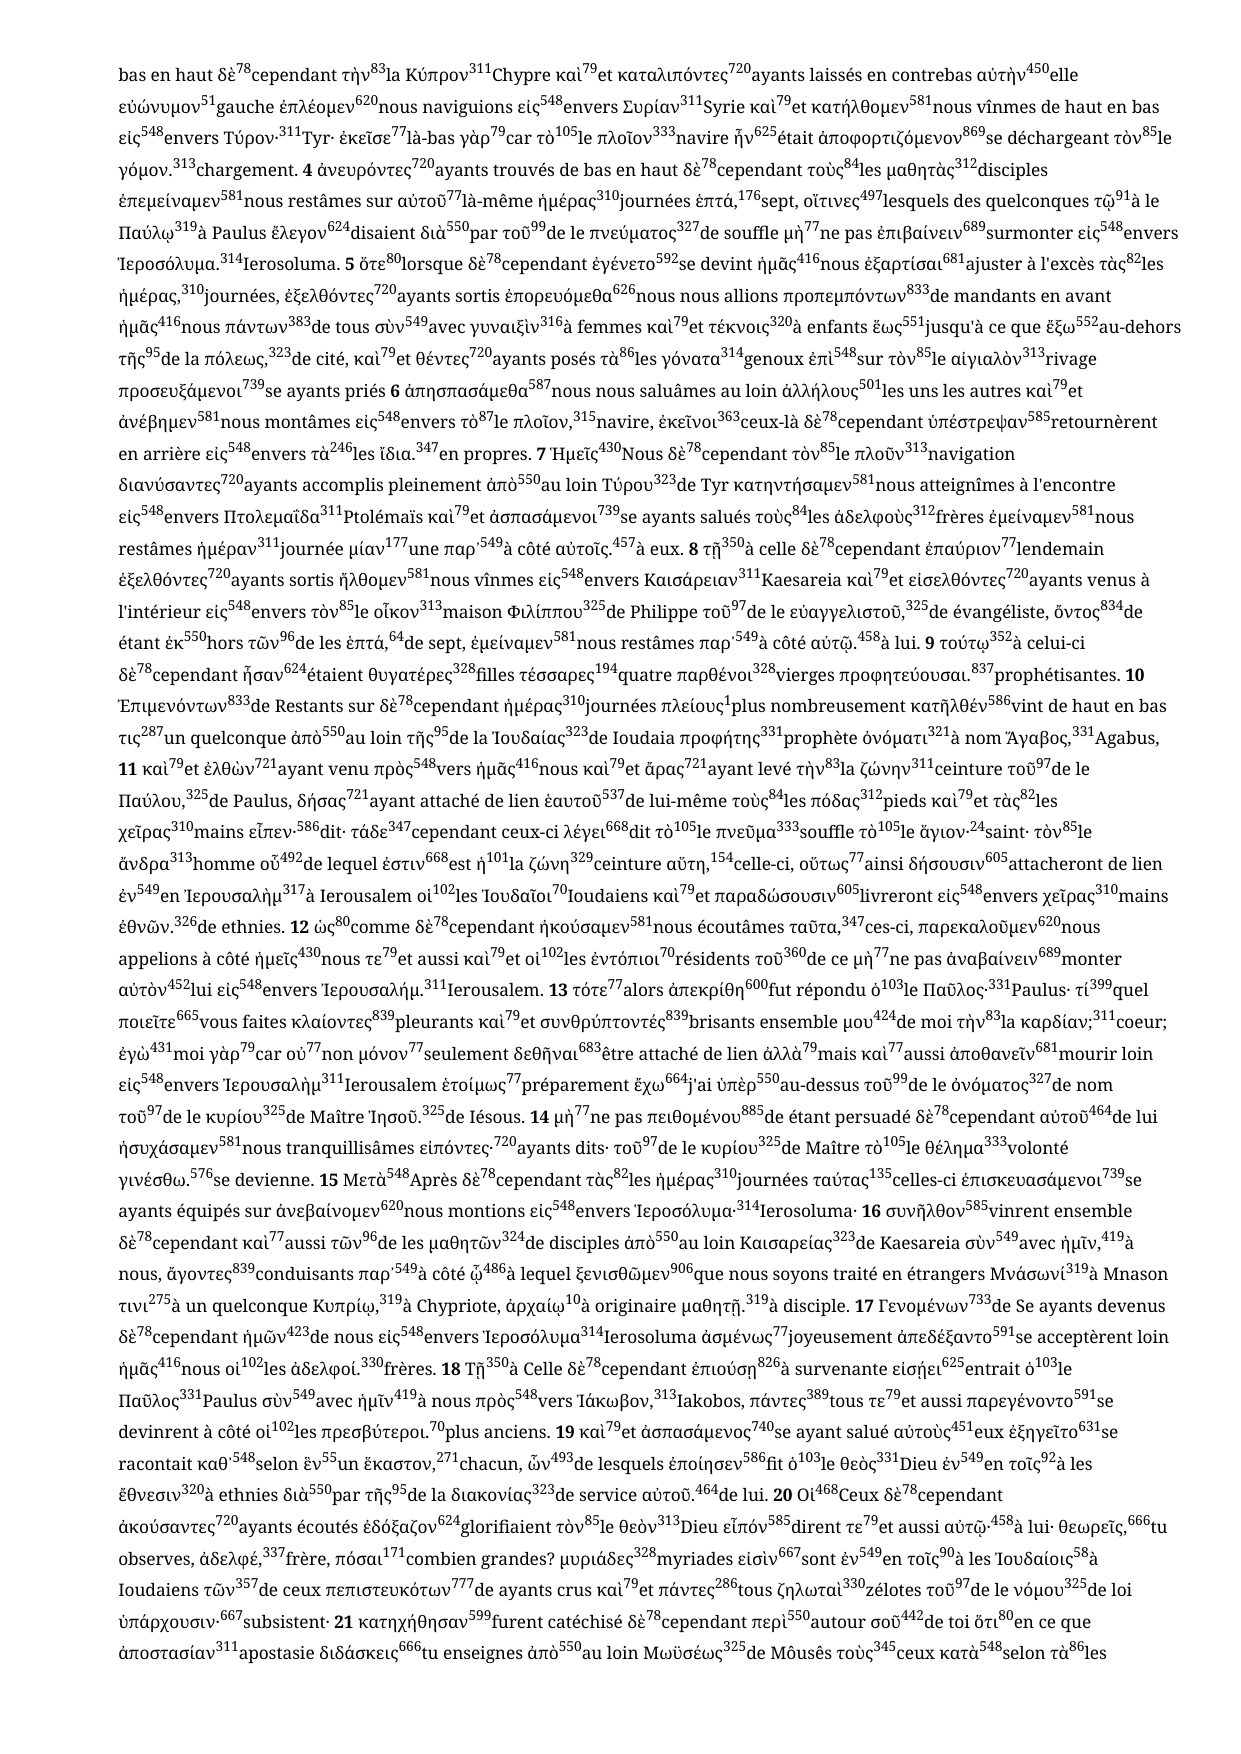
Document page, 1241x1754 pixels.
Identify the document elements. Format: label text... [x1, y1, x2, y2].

text 1 Ὡς80Comme δὲ78cependant ἐγένετο592se devint ἀναχθῆναι683être conduit de bas en haut ἡμᾶς416nous ἀποσπασθέντας743ayants étés tirés loin ἀπ᾽550au loin αὐτῶν,463de eux, εὐθυδρομήσαντες720ayants coursés droit ἤλθομεν581nous vînmes εἰς548envers τὴν83la Κῶ,311Kos, τῇ350à celle δὲ78cependant ἑξῆς77suivant εἰς548envers τὴν83la Ῥόδον311Rhodes κἀκεῖθεν77et de là εἰς548envers Πάταρα,314Patara, 2 καὶ79et εὑρόντες720ayants trouvés πλοῖον315navire διαπερῶν824traversant εἰς548envers Φοινίκην311Phénicie ἐπιβάντες720ayants surmontés ἀνήχθημεν.595nous fûmes conduit de bas en haut. 3 ἀναφάναντες720ayants apparus en lumière de bas en haut δὲ78cependant τὴν83la Κύπρον311Chypre καὶ79et καταλιπόντες720ayants laissés en contrebas αὐτὴν450elle εὐώνυμον51gauche ἐπλέομεν620nous naviguions εἰς548envers Συρίαν311Syrie καὶ79et κατήλθομεν581nous vînmes de haut en bas εἰς548envers Τύρον·311Tyr· ἐκεῖσε77là-bas γὰρ79car τὸ105le πλοῖον333navire ἦν625était ἀποφορτιζόμενον869se déchargeant τὸν85le γόμον.313chargement. 4 ἀνευρόντες720ayants trouvés de bas en haut δὲ78cependant τοὺς84les μαθητὰς312disciples ἐπεμείναμεν581nous restâmes sur αὐτοῦ77là-même ἡμέρας310journées ἑπτά,176sept, οἵτινες497lesquels des quelconques τῷ91à le Παύλῳ319à Paulus ἔλεγον624disaient διὰ550par τοῦ99de le πνεύματος327de souffle μὴ77ne pas ἐπιβαίνειν689surmonter εἰς548envers Ἱεροσόλυμα.314Ierosoluma. 5 ὅτε80lorsque δὲ78cependant ἐγένετο592se devint ἡμᾶς416nous ἐξαρτίσαι681ajuster à l'excès τὰς82les ἡμέρας,310journées, ἐξελθόντες720ayants sortis ἐπορευόμεθα626nous nous allions προπεμπόντων833de mandants en avant ἡμᾶς416nous πάντων383de tous σὺν549avec γυναιξὶν316à femmes καὶ79et τέκνοις320à enfants ἕως551jusqu'à ce que ἔξω552au-dehors τῆς95de la πόλεως,323de cité, καὶ79et θέντες720ayants posés τὰ86les γόνατα314genoux ἐπὶ548sur τὸν85le αἰγιαλὸν313rivage προσευξάμενοι739se ayants priés 6 ἀπησπασάμεθα587nous nous saluâmes au loin ἀλλήλους501les uns les autres καὶ79et ἀνέβημεν581nous montâmes εἰς548envers τὸ87le πλοῖον,315navire, ἐκεῖνοι363ceux-là δὲ78cependant ὑπέστρεψαν585retournèrent en arrière εἰς548envers τὰ246les ἴδια.347en propres. 7 Ἡμεῖς430Nous δὲ78cependant τὸν85le πλοῦν313navigation διανύσαντες720ayants accomplis pleinement ἀπὸ550au loin Τύρου323de Tyr κατηντήσαμεν581nous atteignîmes à l'encontre εἰς548envers Πτολεμαΐδα311Ptolémaïs καὶ79et ἀσπασάμενοι739se ayants salués τοὺς84les ἀδελφοὺς312frères ἐμείναμεν581nous restâmes ἡμέραν311journée μίαν177une παρ᾽549à côté αὐτοῖς.457à eux. 8 τῇ350à celle δὲ78cependant ἐπαύριον77lendemain ἐξελθόντες720ayants sortis ἤλθομεν581nous vînmes εἰς548envers Καισάρειαν311Kaesareia καὶ79et εἰσελθόντες720ayants venus à l'intérieur εἰς548envers τὸν85le οἶκον313maison Φιλίππου325de Philippe τοῦ97de le εὐαγγελιστοῦ,325de évangéliste, ὄντος834de étant ἐκ550hors τῶν96de les ἑπτά,64de sept, ἐμείναμεν581nous restâmes παρ᾽549à côté αὐτῷ.458à lui. 9 τούτῳ352à celui-ci δὲ78cependant ἦσαν624étaient θυγατέρες328filles τέσσαρες194quatre παρθένοι328vierges προφητεύουσαι.837prophétisantes. 10 Ἐπιμενόντων833de Restants sur δὲ78cependant ἡμέρας310journées πλείους1plus nombreusement κατῆλθέν586vint de haut en bas τις287un quelconque ἀπὸ550au loin τῆς95de la Ἰουδαίας323de Ioudaia προφήτης331prophète ὀνόματι321à nom Ἅγαβος,331Agabus, 11 καὶ79et ἐλθὼν721ayant venu πρὸς548vers ἡμᾶς416nous καὶ79et ἄρας721ayant levé τὴν83la ζώνην311ceinture τοῦ97de le Παύλου,325de Paulus, δήσας721ayant attaché de lien ἑαυτοῦ537de lui-même τοὺς84les πόδας312pieds καὶ79et τὰς82les χεῖρας310mains εἶπεν·586dit· τάδε347cependant ceux-ci λέγει668dit τὸ105le πνεῦμα333souffle τὸ105le ἅγιον·24saint· τὸν85le ἄνδρα313homme οὗ492de lequel ἐστιν668est ἡ101la ζώνη329ceinture αὕτη,154celle-ci, οὕτως77ainsi δήσουσιν605attacheront de lien ἐν549en Ἰερουσαλὴμ317à Ierousalem οἱ102les Ἰουδαῖοι70Ioudaiens καὶ79et παραδώσουσιν605livreront εἰς548envers χεῖρας310mains ἐθνῶν.326de ethnies. 12 ὡς80comme δὲ78cependant ἠκούσαμεν581nous écoutâmes ταῦτα,347ces-ci, παρεκαλοῦμεν620nous appelions à côté ἡμεῖς430nous τε79et aussi καὶ79et οἱ102les ἐντόπιοι70résidents τοῦ360de ce μὴ77ne pas ἀναβαίνειν689monter αὐτὸν452lui εἰς548envers Ἰερουσαλήμ.311Ierousalem. 13 τότε77alors ἀπεκρίθη600fut répondu ὁ103le Παῦλος·331Paulus· τί399quel ποιεῖτε665vous faites κλαίοντες839pleurants καὶ79et συνθρύπτοντές839brisants ensemble μου424de moi τὴν83la καρδίαν;311coeur; ἐγὼ431moi γὰρ79car οὐ77non μόνον77seulement δεθῆναι683être attaché de lien ἀλλὰ79mais καὶ77aussi ἀποθανεῖν681mourir loin εἰς548envers Ἰερουσαλὴμ311Ierousalem ἑτοίμως77préparement ἔχω664j'ai ὑπὲρ550au-dessus τοῦ99de le ὀνόματος327de nom τοῦ97de le κυρίου325de Maître Ἰησοῦ.325de Iésous. 14 μὴ77ne pas πειθομένου885de étant persuadé δὲ78cependant αὐτοῦ464de lui ἡσυχάσαμεν581nous tranquillisâmes εἰπόντες·720ayants dits· τοῦ97de le κυρίου325de Maître τὸ105le θέλημα333volonté γινέσθω.576se devienne. 15 Μετὰ548Après δὲ78cependant τὰς82les ἡμέρας310journées ταύτας135celles-ci ἐπισκευασάμενοι739se ayants équipés sur ἀνεβαίνομεν620nous montions εἰς548envers Ἱεροσόλυμα·314Ierosoluma· 16 συνῆλθον585vinrent ensemble δὲ78cependant καὶ77aussi τῶν96de les μαθητῶν324de disciples ἀπὸ550au loin Καισαρείας323de Kaesareia σὺν549avec ἡμῖν,419à nous, ἄγοντες839conduisants παρ᾽549à côté ᾧ486à lequel ξενισθῶμεν906que nous soyons traité en étrangers Μνάσωνί319à Mnason τινι275à un quelconque Κυπρίῳ,319à Chypriote, ἀρχαίῳ10à originaire μαθητῇ.319à disciple. 17 Γενομένων733de Se ayants devenus δὲ78cependant ἡμῶν423de nous εἰς548envers Ἱεροσόλυμα314Ierosoluma ἀσμένως77joyeusement ἀπεδέξαντο591se acceptèrent loin ἡμᾶς416nous οἱ102les ἀδελφοί.330frères. 18 Τῇ350à Celle δὲ78cependant ἐπιούσῃ826à survenante εἰσῄει625entrait ὁ103le Παῦλος331Paulus σὺν549avec ἡμῖν419à nous πρὸς548vers Ἰάκωβον,313Iakobos, πάντες389tous τε79et aussi παρεγένοντο591se devinrent à côté οἱ102les πρεσβύτεροι.70plus anciens. 19 καὶ79et ἀσπασάμενος740se ayant salué αὐτοὺς451eux ἐξηγεῖτο631se racontait καθ᾽548selon ἓν55un ἕκαστον,271chacun, ὧν493de lesquels ἐποίησεν586fit ὁ103le θεὸς331Dieu ἐν549en τοῖς92à les ἔθνεσιν320à ethnies διὰ550par τῆς95de la διακονίας323de service αὐτοῦ.464de lui. 20 Οἱ468Ceux δὲ78cependant ἀκούσαντες720ayants écoutés ἐδόξαζον624glorifiaient τὸν85le θεὸν313Dieu εἶπόν585dirent τε79et aussi αὐτῷ·458à lui· θεωρεῖς,666tu observes, ἀδελφέ,337frère, πόσαι171combien grandes? μυριάδες328myriades εἰσὶν667sont ἐν549en τοῖς90à les Ἰουδαίοις58à Ioudaiens τῶν357de ceux πεπιστευκότων777de ayants crus καὶ79et πάντες286tous ζηλωταὶ330zélotes τοῦ97de le νόμου325de loi ὑπάρχουσιν·667subsistent· 21 κατηχήθησαν599furent catéchisé δὲ78cependant περὶ550autour σοῦ442de toi ὅτι80en ce que ἀποστασίαν311apostasie διδάσκεις666tu enseignes ἀπὸ550au loin Μωϋσέως325de Môusês τοὺς345ceux κατὰ548selon τὰ86les ἔθνη314ethnies πάντας268tous Ἰουδαίους52Ioudaiens λέγων840disant μὴ77ne pas περιτέμνειν689circoncire αὐτοὺς451eux τὰ246les τέκνα314enfants μηδὲ79ni cependant τοῖς92à les ἔθεσιν320à coutumes περιπατεῖν.689piétiner autour. 22 τί412quel οὖν79donc ἐστιν;668est; πάντως77en tout cas ἀκούσονται611se écouteront ὅτι80en ce que ἐλήλυθας.640tu as venu. 23 τοῦτο348ce-ci οὖν79donc ποίησον554fais ὅ482lequel σοι439à toi λέγομεν·663nous disons· εἰσὶν667sont ἡμῖν419à nous ἄνδρες330hommes τέσσαρες196quatre εὐχὴν311souhait ἔχοντες839ayants ἐφ᾽550sur ἑαυτῶν.536de eux-mêmes. 24 τούτους345ceux-ci παραλαβὼν721ayant pris à côté ἁγνίσθητι563sois consacré σὺν549avec αὐτοῖς457à eux καὶ79et δαπάνησον554dépense ἐπ᾽549sur αὐτοῖς457à eux ἵνα80afin que ξυρήσονται611se raseront τὴν243la κεφαλήν,311tête, καὶ79et γνώσονται611se connaîtront πάντες389tous ὅτι80en ce que ὧν493de lesquels κατήχηνται653ont été catéchisés περὶ550autour σοῦ442de toi οὐδέν392aucun ἐστιν668est ἀλλὰ79mais στοιχεῖς666tu avances en ligne καὶ77aussi αὐτὸς524toi-même φυλάσσων840gardiennant τὸν85le νόμον.313loi. 25 περὶ550autour δὲ78cependant τῶν98de les πεπιστευκότων779de ayants crus ἐθνῶν326de ethnies ἡμεῖς430nous ἀπεστείλαμεν581nous envoyâmes κρίναντες720ayants jugés φυλάσσεσθαι690se gardienner αὐτοὺς451eux τό87le τε79et aussi εἰδωλόθυτον55idolothyte καὶ79et αἷμα315sang καὶ79et πνικτὸν55étouffé καὶ79et πορνείαν.311pornation. 26 Τότε77Alors ὁ103le Παῦλος331Paulus παραλαβὼν721ayant pris à côté τοὺς84les ἄνδρας312hommes τῇ89à la ἐχομένῃ853à se ayante ἡμέρᾳ317à journée σὺν549avec αὐτοῖς457à eux ἁγνισθείς,760ayant été consacré, εἰσῄει625entrait εἰς548envers τὸ87le ἱερὸν315sanctuaire διαγγέλλων840annonçant à travers τὴν83la ἐκπλήρωσιν311plénitude à l'excès τῶν94de les ἡμερῶν322de journées τοῦ97de le ἁγνισμοῦ325de consécration d'acte ἕως80jusqu'à ce que οὗ494de lequel προσηνέχθη600fut apporté ὑπὲρ550au-dessus ἑνὸς65de un ἑκάστου281de chacun αὐτῶν463de eux ἡ101la προσφορά.329offrande. 27 Ὡς80Comme δὲ78cependant ἔμελλον624imminaient αἱ100les ἑπτὰ194sept ἡμέραι328journées συντελεῖσθαι,692être achevé ensemble, οἱ102les ἀπὸ550au loin τῆς95de la Ἀσίας323de Asie Ἰουδαῖοι70Ioudaiens θεασάμενοι739se ayants contemplés αὐτὸν452lui ἐν549en τῷ93à le ἱερῷ321à sanctuaire συνέχεον624versaient ensemble dans la confusion πάντα269tout τὸν85le ὄχλον313foule καὶ79et ἐπέβαλον585surjetèrent ἐπ᾽548sur αὐτὸν452lui τὰς242les χεῖρας310mains 28 κράζοντες·839croassants· ἄνδρες336hommes Ἰσραηλῖται,336Israélites, βοηθεῖτε·569aidez· οὗτός364celui-ci ἐστιν668est ὁ103le ἄνθρωπος331être humain ὁ498celui κατὰ550contre τοῦ97de le λαοῦ325de peuple καὶ79et τοῦ97de le νόμου325de loi καὶ79et τοῦ97de le τόπου325de lieu τούτου150de celui-ci πάντας372tous πανταχῇ77partout διδάσκων,840enseignant, ἔτι77encore τε79et aussi καὶ77aussi Ἕλληνας312Hellèns εἰσήγαγεν586conduisit à l'intérieur εἰς548envers τὸ87le ἱερὸν315sanctuaire καὶ79et κεκοίνωκεν642a rendu commun τὸν85le ἅγιον4saint τόπον313lieu τοῦτον.138celui-ci. 29 ἦσαν624étaient γὰρ79car προεωρακότες782ayants vus en avant Τρόφιμον313Trophimos τὸν85le Ἐφέσιον4Éphésien ἐν549en τῇ89à la πόλει317à cité σὺν549avec αὐτῷ,458à lui, ὃν480lequel ἐνόμιζον624faisaient loi ὅτι80en ce que εἰς548envers τὸ87le ἱερὸν315sanctuaire εἰσήγαγεν586conduisit à l'intérieur ὁ103le Παῦλος.331Paulus. 30 ἐκινήθη600fut bougé τε79et aussi ἡ101la πόλις329cité ὅλη285toute entière καὶ79et ἐγένετο592se devint συνδρομὴ329course ensemble τοῦ97de le λαοῦ,325de peuple, καὶ79et ἐπιλαβόμενοι739se ayants emparés τοῦ97de le Παύλου325de Paulus εἷλκον624tiraient αὐτὸν452lui ἔξω552au-dehors τοῦ99de le ἱεροῦ327de sanctuaire καὶ79et εὐθέως77directement ἐκλείσθησαν599furent fermé à clef αἱ100les θύραι.328portes. 31 Ζητούντων833de Cherchants τε79et aussi αὐτὸν452lui ἀποκτεῖναι681tuer catégoriquement ἀνέβη586monta φάσις329déclaration τῷ91à le χιλιάρχῳ319à chiliarque τῆς95de la σπείρης323de spirale ὅτι80en ce que ὅλη388toute entière συγχύννεται680est versé ensemble dans la confusion Ἰερουσαλήμ.329Ierousalem. 32 ὃς498lequel ἐξαυτῆς77immédiatement παραλαβὼν721ayant pris à côté στρατιώτας312soldats καὶ79et ἑκατοντάρχας312chefs de cent κατέδραμεν586courut de haut en bas ἐπ᾽548sur αὐτούς,451eux, οἱ363ceux δὲ78cependant ἰδόντες720ayants vus τὸν85le χιλίαρχον313chiliarque καὶ79et τοὺς84les στρατιώτας312soldats ἐπαύσαντο591se pausèrent τύπτοντες839tapants τὸν85le Παῦλον.313Paulus. 33 τότε77alors ἐγγίσας721ayant approché ὁ103le χιλίαρχος331chiliarque ἐπελάβετο592se empara αὐτοῦ464de lui καὶ79et ἐκέλευσεν586ordonna δεθῆναι683être attaché de lien ἁλύσεσιν316à chaînes δυσίν,182à deux, καὶ79et ἐπυνθάνετο631se enquérait τίς410quel εἴη700que soit καὶ79et τί399quel ἐστιν668est πεποιηκώς.783ayant fait. 34 ἄλλοι389autres δὲ78cependant ἄλλο375autre τι271un quelconque ἐπεφώνουν624sonnaient sur ἐν549en τῷ91à le ὄχλῳ.319à foule. μὴ77ne pas δυναμένου861de se pouvant δὲ78cependant αὐτοῦ464de lui γνῶναι681connaître τὸ87le ἀσφαλὲς55sécurisant διὰ548par le fait de τὸν85le θόρυβον313tumulte ἐκέλευσεν586ordonna ἄγεσθαι692être conduit αὐτὸν452lui εἰς548envers τὴν83la παρεμβολήν.311installation de côté. 35 ὅτε80lorsque δὲ78cependant ἐγένετο592se devint ἐπὶ548sur τοὺς84les ἀναβαθμούς,312degrés, συνέβη586arriva avec βαστάζεσθαι692être mis en charge αὐτὸν452lui ὑπὸ550sous τῶν96de les στρατιωτῶν324de soldats διὰ548par le fait de τὴν83la βίαν311violence τοῦ97de le ὄχλου,325de foule, 36 ἠκολούθει625suivait γὰρ79car τὸ105le πλῆθος333multitude τοῦ97de le λαοῦ325de peuple κράζοντες·839croassants· αἶρε570lève αὐτόν.452lui. 37 Μέλλων840Imminant τε79et aussi εἰσάγεσθαι692être conduit à l'intérieur εἰς548envers τὴν83la παρεμβολὴν311installation de côté ὁ103le Παῦλος331Paulus λέγει668dit τῷ91à le χιλιάρχῳ·319à chiliarque· εἰ340si ἔξεστίν668est permis μοι420à moi εἰπεῖν681dire τι375un quelconque πρὸς548vers σέ;437toi; ὁ469celui δὲ78cependant ἔφη·625déclarait· Ἑλληνιστὶ77En Helléniste γινώσκεις;666tu connais; 38 οὐκ77non ἄρα77par conséquent σὺ448toi εἶ666tu es ὁ103le Αἰγύπτιος71Égyptien ὁ498celui πρὸ550d'avant τούτων147de celles-ci τῶν94de les ἡμερῶν322de journées ἀναστατώσας721ayant dérangé καὶ79et ἐξαγαγὼν721ayant conduit dehors εἰς548envers τὴν83la ἔρημον51déserte τοὺς84les τετρακισχιλίους178quatre mille ἄνδρας312hommes τῶν96de les σικαρίων;324de sicaires; 39 εἶπεν586dit δὲ78cependant ὁ103le Παῦλος·331Paulus· ἐγὼ431moi ἄνθρωπος331être humain μέν79certes εἰμι664je suis Ἰουδαῖος,22Ioudaien, Ταρσεὺς331De Tarse τῆς95de la Κιλικίας,323de Cilicie, οὐκ77non ἀσήμου14de insignifiante πόλεως323de cité πολίτης·331citoyen· δέομαι670je m'attache de lien δέ78cependant σου,442de toi, ἐπίτρεψόν554permets μοι420à moi λαλῆσαι681bavarder πρὸς548vers τὸν85le λαόν.313peuple. 40 ἐπιτρέψαντος716de ayant permis δὲ78cependant αὐτοῦ464de lui ὁ103le Παῦλος331Paulus ἑστὼς783ayant dressé ἐπὶ550sur τῶν96de les ἀναβαθμῶν324de degrés κατέσεισεν586secoua de haut en bas τῇ249à la χειρὶ317à main τῷ91à le λαῷ.319à peuple. πολλῆς279de nombreuse δὲ78cependant σιγῆς323de silence γενομένης732de se ayante devenue προσεφώνησεν586sonna auprès τῇ249à la Ἑβραΐδι8à Hébraïque διαλέκτῳ317à dialecte λέγων·840disant· [118, 59, 1181, 1665]
